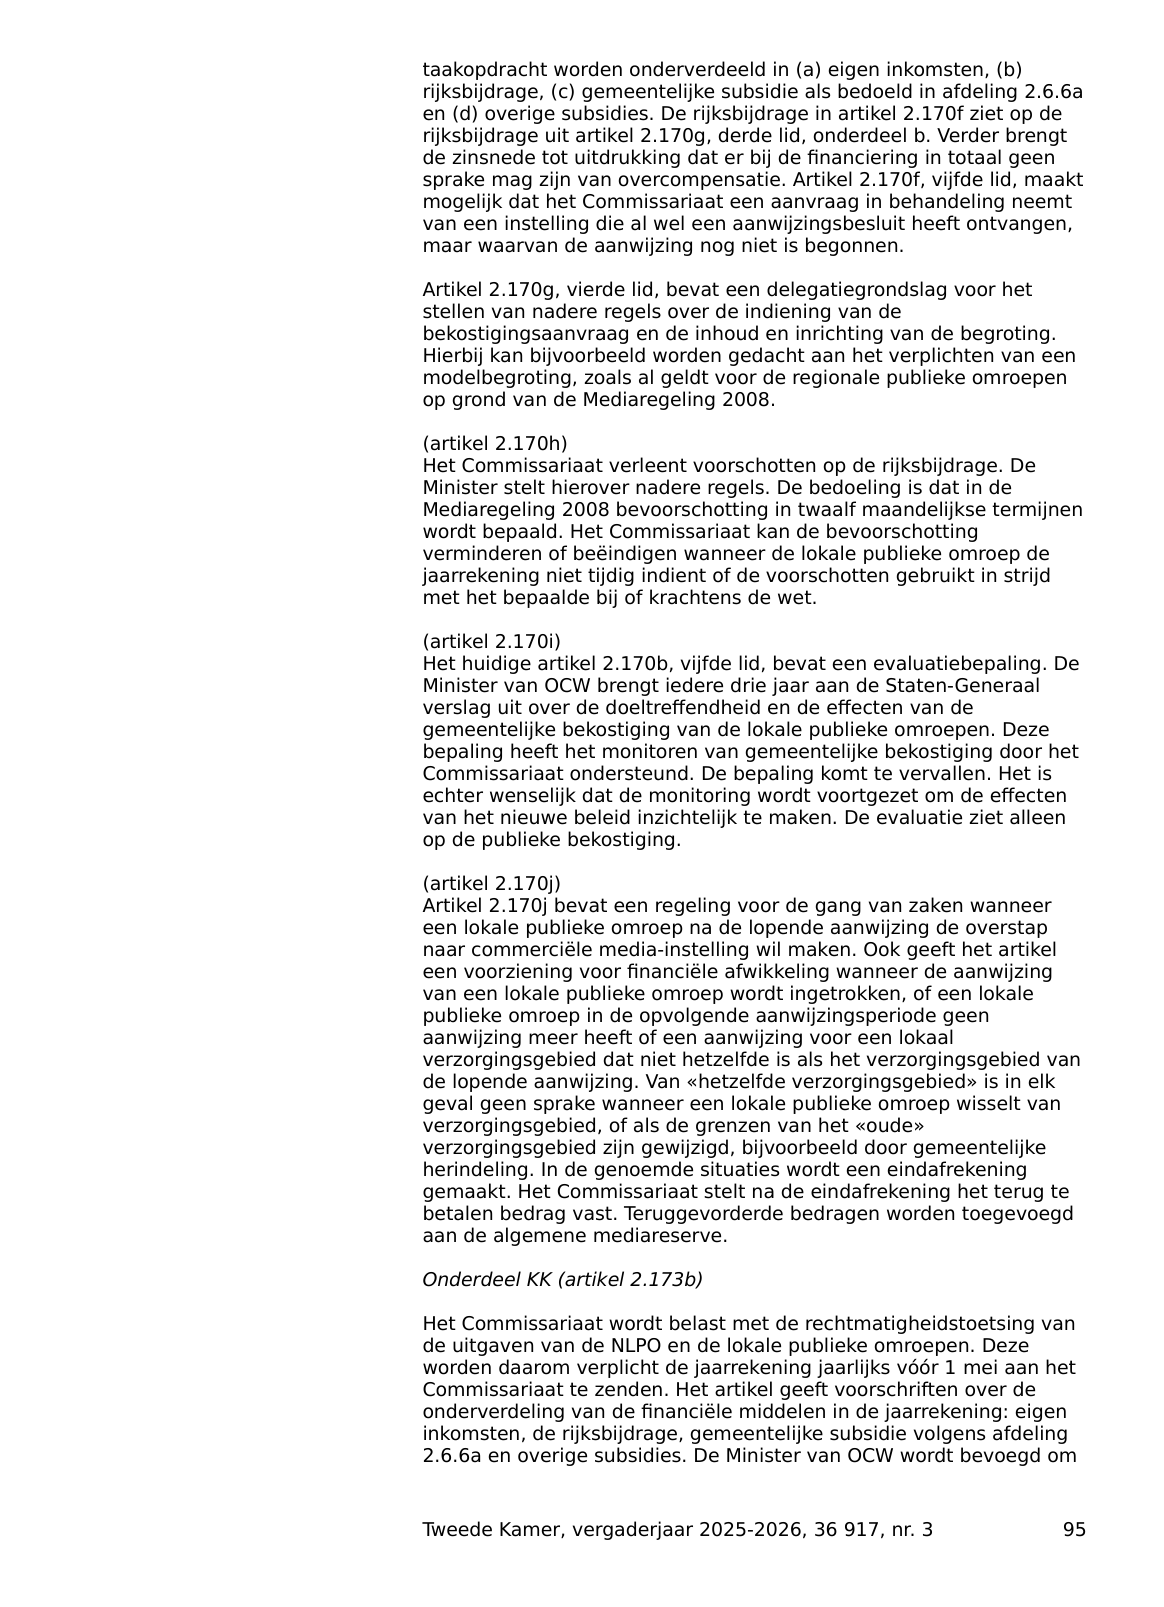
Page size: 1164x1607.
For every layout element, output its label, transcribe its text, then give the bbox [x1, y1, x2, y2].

text Artikel 2.170g, vierde lid, bevat een delegatiegrondslag voor het stellen van nadere regels over de indiening van de bekostigingsaanvraag en de inhoud en inrichting van de begroting. Hierbij kan bijvoorbeeld worden gedacht aan het verplichten van een modelbegroting, zoals al geldt voor de regionale publieke omroepen op grond van de Mediaregeling 2008. [422, 279, 1087, 411]
subtitle Onderdeel KK (artikel 2.173b) [422, 1269, 1087, 1291]
text Het Commissariaat verleent voorschotten op de rijksbijdrage. De Minister stelt hierover nadere regels. De bedoeling is dat in de Mediaregeling 2008 bevoorschotting in twaalf maandelijkse termijnen wordt bepaald. Het Commissariaat kan de bevoorschotting verminderen of beëindigen wanneer de lokale publieke omroep de jaarrekening niet tijdig indient of de voorschotten gebruikt in strijd met het bepaalde bij of krachtens de wet. [422, 455, 1087, 609]
text (artikel 2.170i) [422, 631, 1087, 653]
text Artikel 2.170j bevat een regeling voor de gang van zaken wanneer een lokale publieke omroep na de lopende aanwijzing de overstap naar commerciële media-instelling wil maken. Ook geeft het artikel een voorziening voor financiële afwikkeling wanneer de aanwijzing van een lokale publieke omroep wordt ingetrokken, of een lokale publieke omroep in de opvolgende aanwijzingsperiode geen aanwijzing meer heeft of een aanwijzing voor een lokaal verzorgingsgebied dat niet hetzelfde is als het verzorgingsgebied van de lopende aanwijzing. Van «hetzelfde verzorgingsgebied» is in elk geval geen sprake wanneer een lokale publieke omroep wisselt van verzorgingsgebied, of als de grenzen van het «oude» verzorgingsgebied zijn gewijzigd, bijvoorbeeld door gemeentelijke herindeling. In de genoemde situaties wordt een eindafrekening gemaakt. Het Commissariaat stelt na de eindafrekening het terug te betalen bedrag vast. Teruggevorderde bedragen worden toegevoegd aan de algemene mediareserve. [422, 895, 1087, 1247]
text (artikel 2.170j) [422, 873, 1087, 895]
text Het huidige artikel 2.170b, vijfde lid, bevat een evaluatiebepaling. De Minister van OCW brengt iedere drie jaar aan de Staten-Generaal verslag uit over de doeltreffendheid en de effecten van de gemeentelijke bekostiging van de lokale publieke omroepen. Deze bepaling heeft het monitoren van gemeentelijke bekostiging door het Commissariaat ondersteund. De bepaling komt te vervallen. Het is echter wenselijk dat de monitoring wordt voortgezet om de effecten van het nieuwe beleid inzichtelijk te maken. De evaluatie ziet alleen op de publieke bekostiging. [422, 653, 1087, 851]
text taakopdracht worden onderverdeeld in (a) eigen inkomsten, (b) rijksbijdrage, (c) gemeentelijke subsidie als bedoeld in afdeling 2.6.6a en (d) overige subsidies. De rijksbijdrage in artikel 2.170f ziet op de rijksbijdrage uit artikel 2.170g, derde lid, onderdeel b. Verder brengt de zinsnede tot uitdrukking dat er bij de financiering in totaal geen sprake mag zijn van overcompensatie. Artikel 2.170f, vijfde lid, maakt mogelijk dat het Commissariaat een aanvraag in behandeling neemt van een instelling die al wel een aanwijzingsbesluit heeft ontvangen, maar waarvan de aanwijzing nog niet is begonnen. [422, 59, 1087, 257]
text (artikel 2.170h) [422, 433, 1087, 455]
text Het Commissariaat wordt belast met de rechtmatigheidstoetsing van de uitgaven van de NLPO en de lokale publieke omroepen. Deze worden daarom verplicht de jaarrekening jaarlijks vóór 1 mei aan het Commissariaat te zenden. Het artikel geeft voorschriften over de onderverdeling van de financiële middelen in de jaarrekening: eigen inkomsten, de rijksbijdrage, gemeentelijke subsidie volgens afdeling 2.6.6a en overige subsidies. De Minister van OCW wordt bevoegd om [422, 1313, 1087, 1467]
